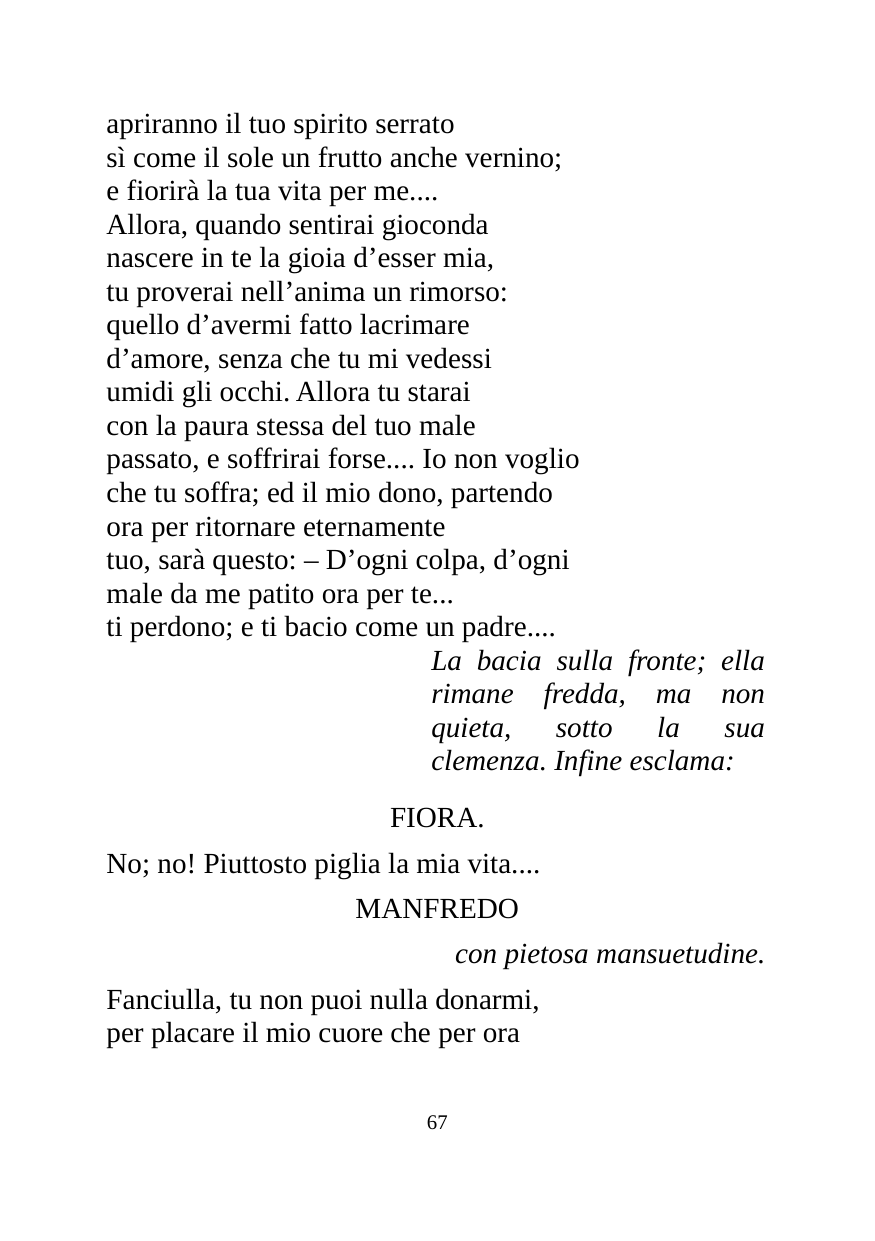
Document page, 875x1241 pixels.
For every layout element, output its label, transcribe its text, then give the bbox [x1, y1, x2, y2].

text FIORA. [106, 801, 768, 834]
text No; no! Piuttosto piglia la mia vita.... [106, 846, 768, 879]
text apriranno il tuo spirito serrato sì come il sole un frutto anche vernino; e fiorirà la tua vita per me.... Allora, quando sentirai gioconda nascere in te la gioia d’esser mia, tu proverai nell’anima un rimorso: quello d’avermi fatto lacrimare d’amore, senza che tu mi vedessi umidi gli occhi. Allora tu starai con la paura stessa del tuo male passato, e soffrirai forse.... Io non voglio che tu soffra; ed il mio dono, partendo ora per ritornare eternamente tuo, sarà questo: – D’ogni colpa, d’ogni male da me patito ora per te... ti perdono; e ti bacio come un padre.... [106, 106, 768, 643]
text Fanciulla, tu non puoi nulla donarmi, per placare il mio cuore che per ora [106, 982, 768, 1049]
text MANFREDO [106, 891, 768, 925]
text con pietosa mansuetudine. [431, 937, 768, 970]
text La bacia sulla fronte; ella rimane fredda, ma non quieta, sotto la sua clemenza. Infine esclama: [431, 643, 768, 777]
